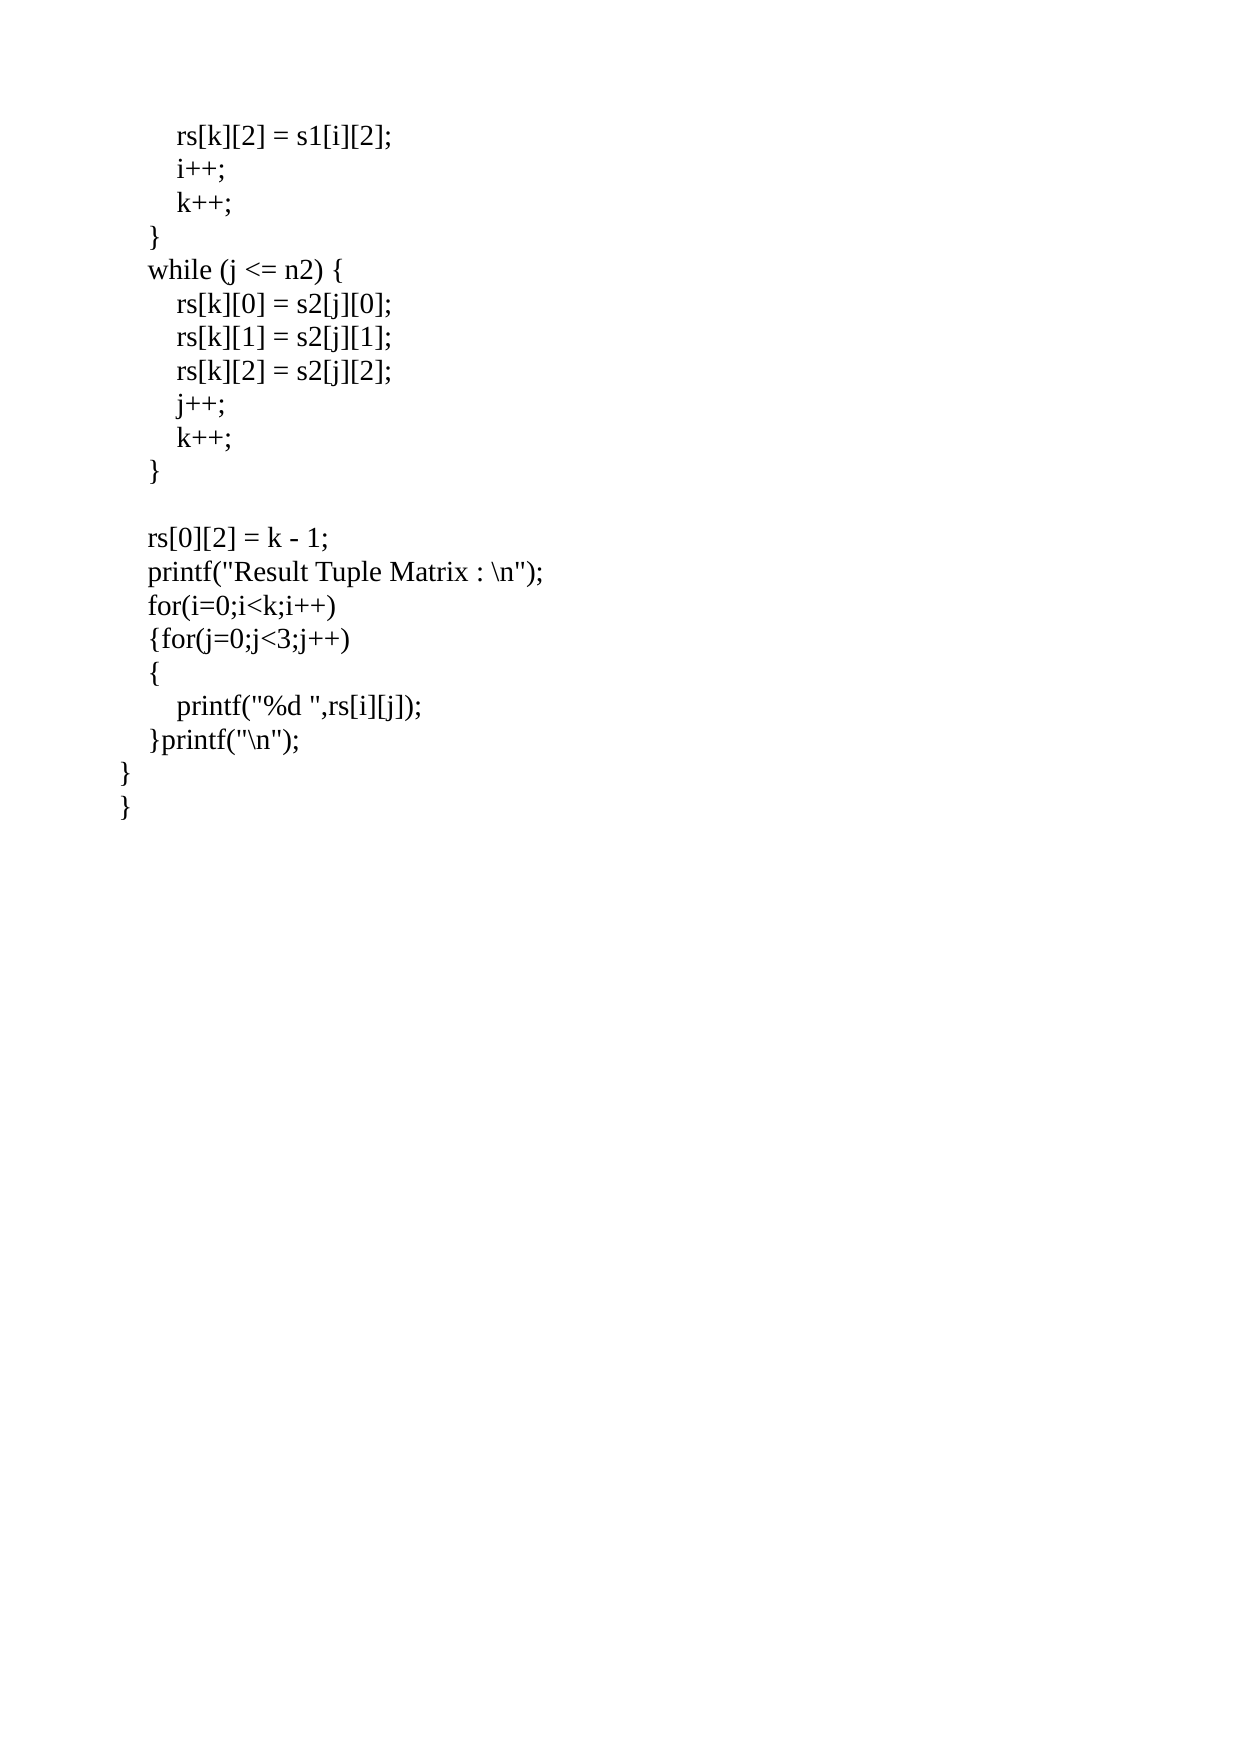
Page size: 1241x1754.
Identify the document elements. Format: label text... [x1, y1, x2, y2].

text rs[k][1] = s2[j][1]; [118, 319, 1122, 353]
text rs[0][2] = k - 1; [118, 521, 1122, 554]
text printf("Result Tuple Matrix : \n"); [118, 554, 1122, 588]
text j++; [118, 386, 1122, 420]
text { [118, 655, 1122, 688]
text {for(j=0;j<3;j++) [118, 621, 1122, 655]
text rs[k][2] = s2[j][2]; [118, 353, 1122, 386]
text rs[k][2] = s1[i][2]; [118, 118, 1122, 152]
text printf("%d ",rs[i][j]); [118, 688, 1122, 722]
text } [118, 789, 1122, 822]
text }printf("\n"); [118, 722, 1122, 755]
text } [118, 755, 1122, 789]
text rs[k][0] = s2[j][0]; [118, 286, 1122, 319]
text } [118, 453, 1122, 487]
text while (j <= n2) { [118, 252, 1122, 286]
text for(i=0;i<k;i++) [118, 588, 1122, 621]
text i++; [118, 152, 1122, 185]
text } [118, 219, 1122, 252]
text k++; [118, 420, 1122, 453]
text k++; [118, 185, 1122, 219]
